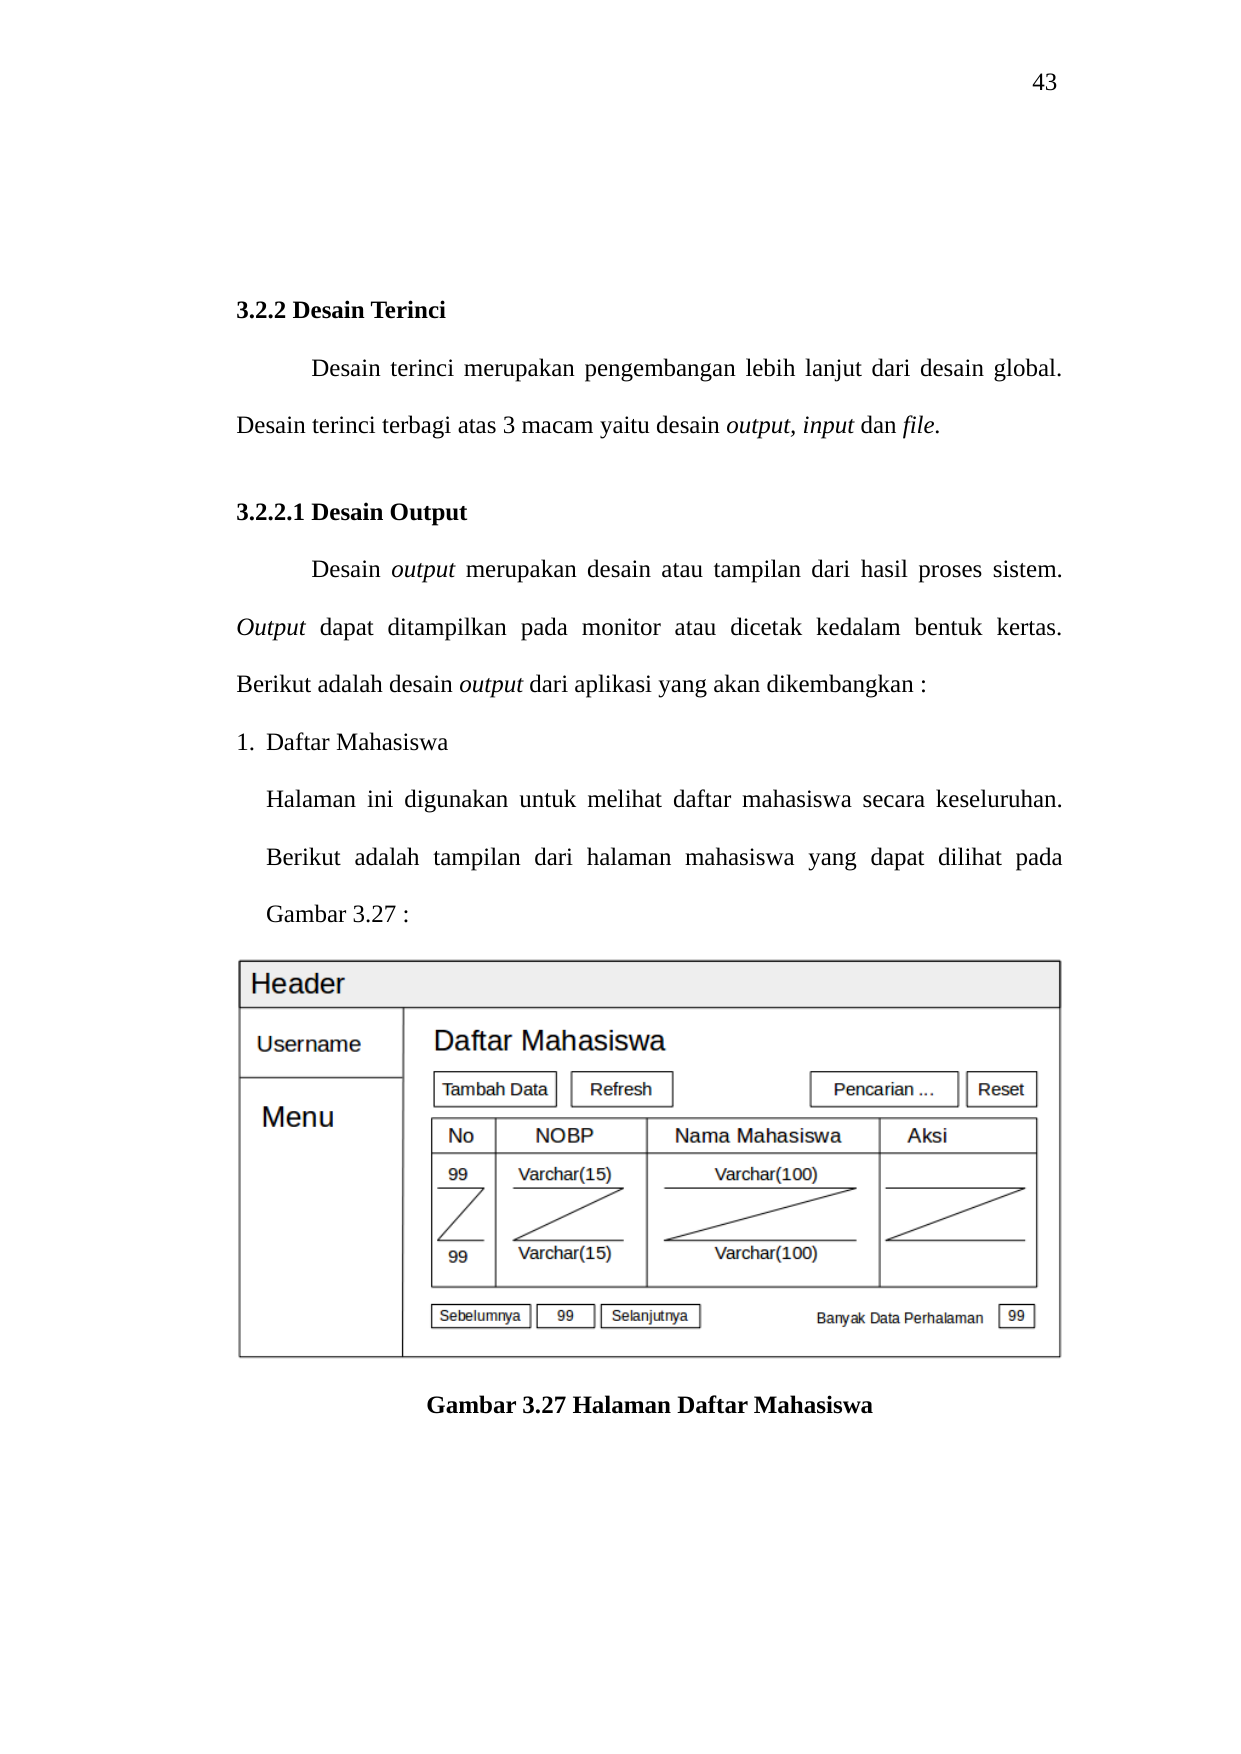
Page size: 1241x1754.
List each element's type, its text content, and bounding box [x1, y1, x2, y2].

text Desain terinci merupakan pengembangan lebih lanjut dari desain global. Desain terinci terbagi atas 3 macam yaitu desain output, input dan file. [236, 353, 1063, 439]
subtitle 3.2.2.1 Desain Output [236, 497, 1063, 525]
picture [236, 956, 1064, 1361]
subtitle 3.2.2 Desain Terinci [236, 295, 1063, 324]
list Daftar Mahasiswa [236, 727, 1063, 755]
list Halaman ini digunakan untuk melihat daftar mahasiswa secara keseluruhan. Berikut adalah tampilan dari halaman mahasiswa yang dapat dilihat pada Gambar 3.27 : [236, 784, 1063, 928]
text Desain output merupakan desain atau tampilan dari hasil proses sistem. Output dapat ditampilkan pada monitor atau dicetak kedalam bentuk kertas. Berikut adalah desain output dari aplikasi yang akan dikembangkan : [236, 554, 1063, 698]
text Gambar 3.27 Halaman Daftar Mahasiswa [236, 1361, 1063, 1418]
